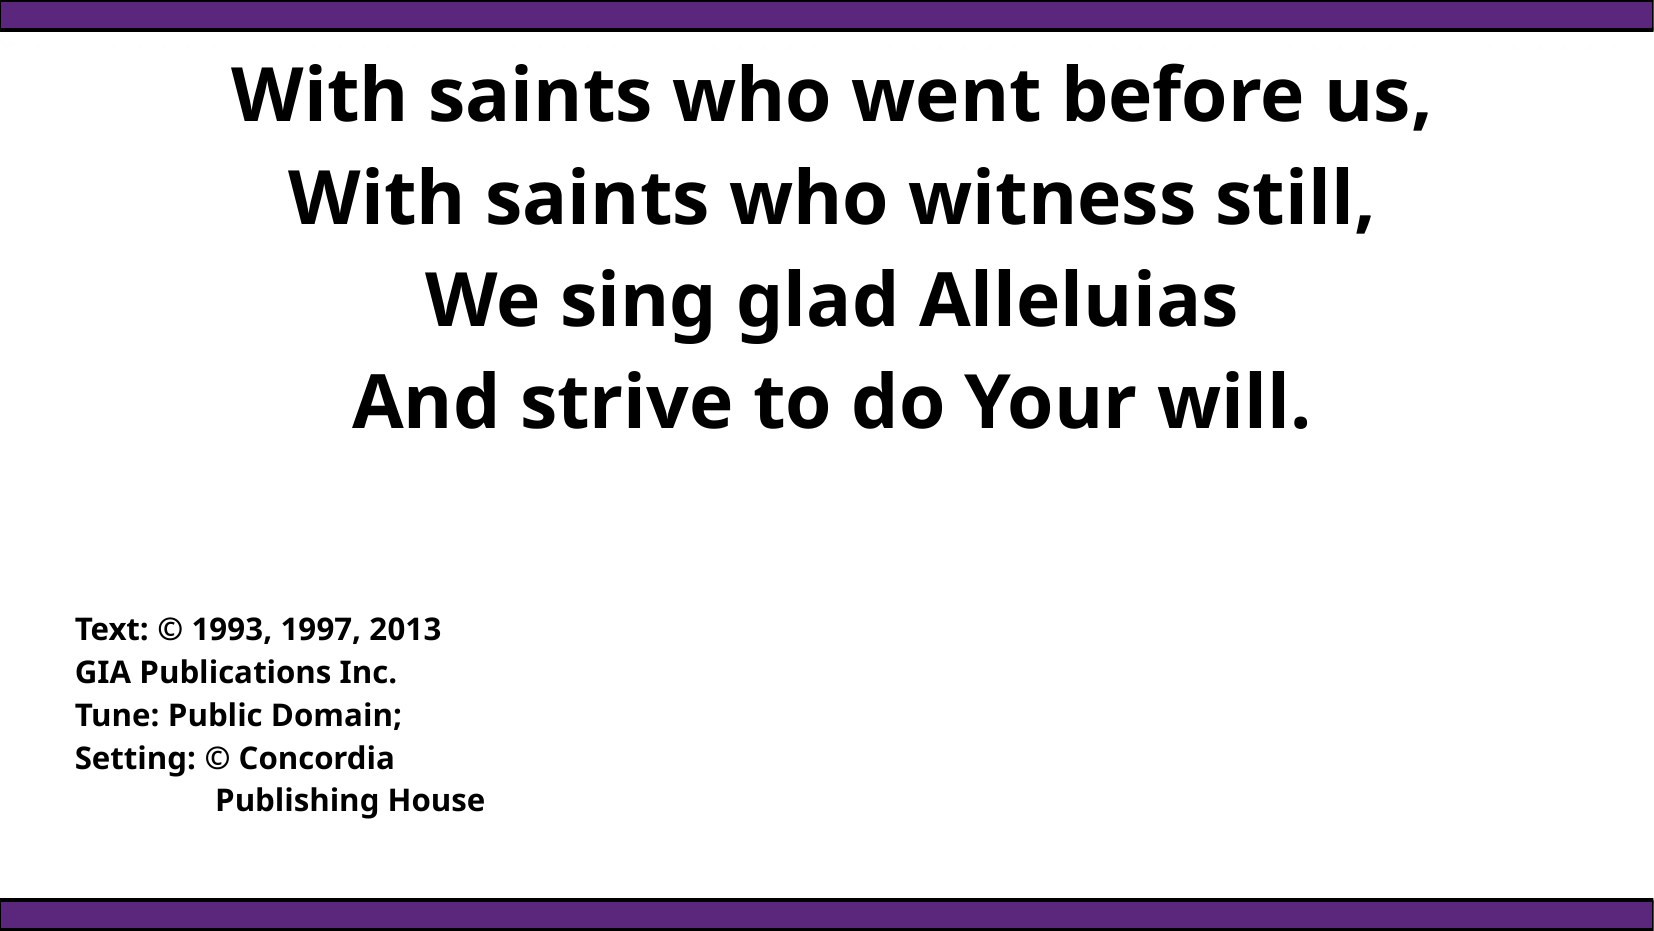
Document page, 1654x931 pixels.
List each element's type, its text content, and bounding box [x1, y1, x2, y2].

text_box [0, 900, 1654, 931]
picture [0, 31, 1654, 900]
text_box With saints who went before us, With saints who witness still, We sing glad Alleluias And strive to do Your will. Text: © 1993, 1997, 2013 GIA Publications Inc. Tune: Public Domain; Setting: © Concordia Publishing House [60, 34, 1606, 809]
text_box [0, 0, 1654, 31]
